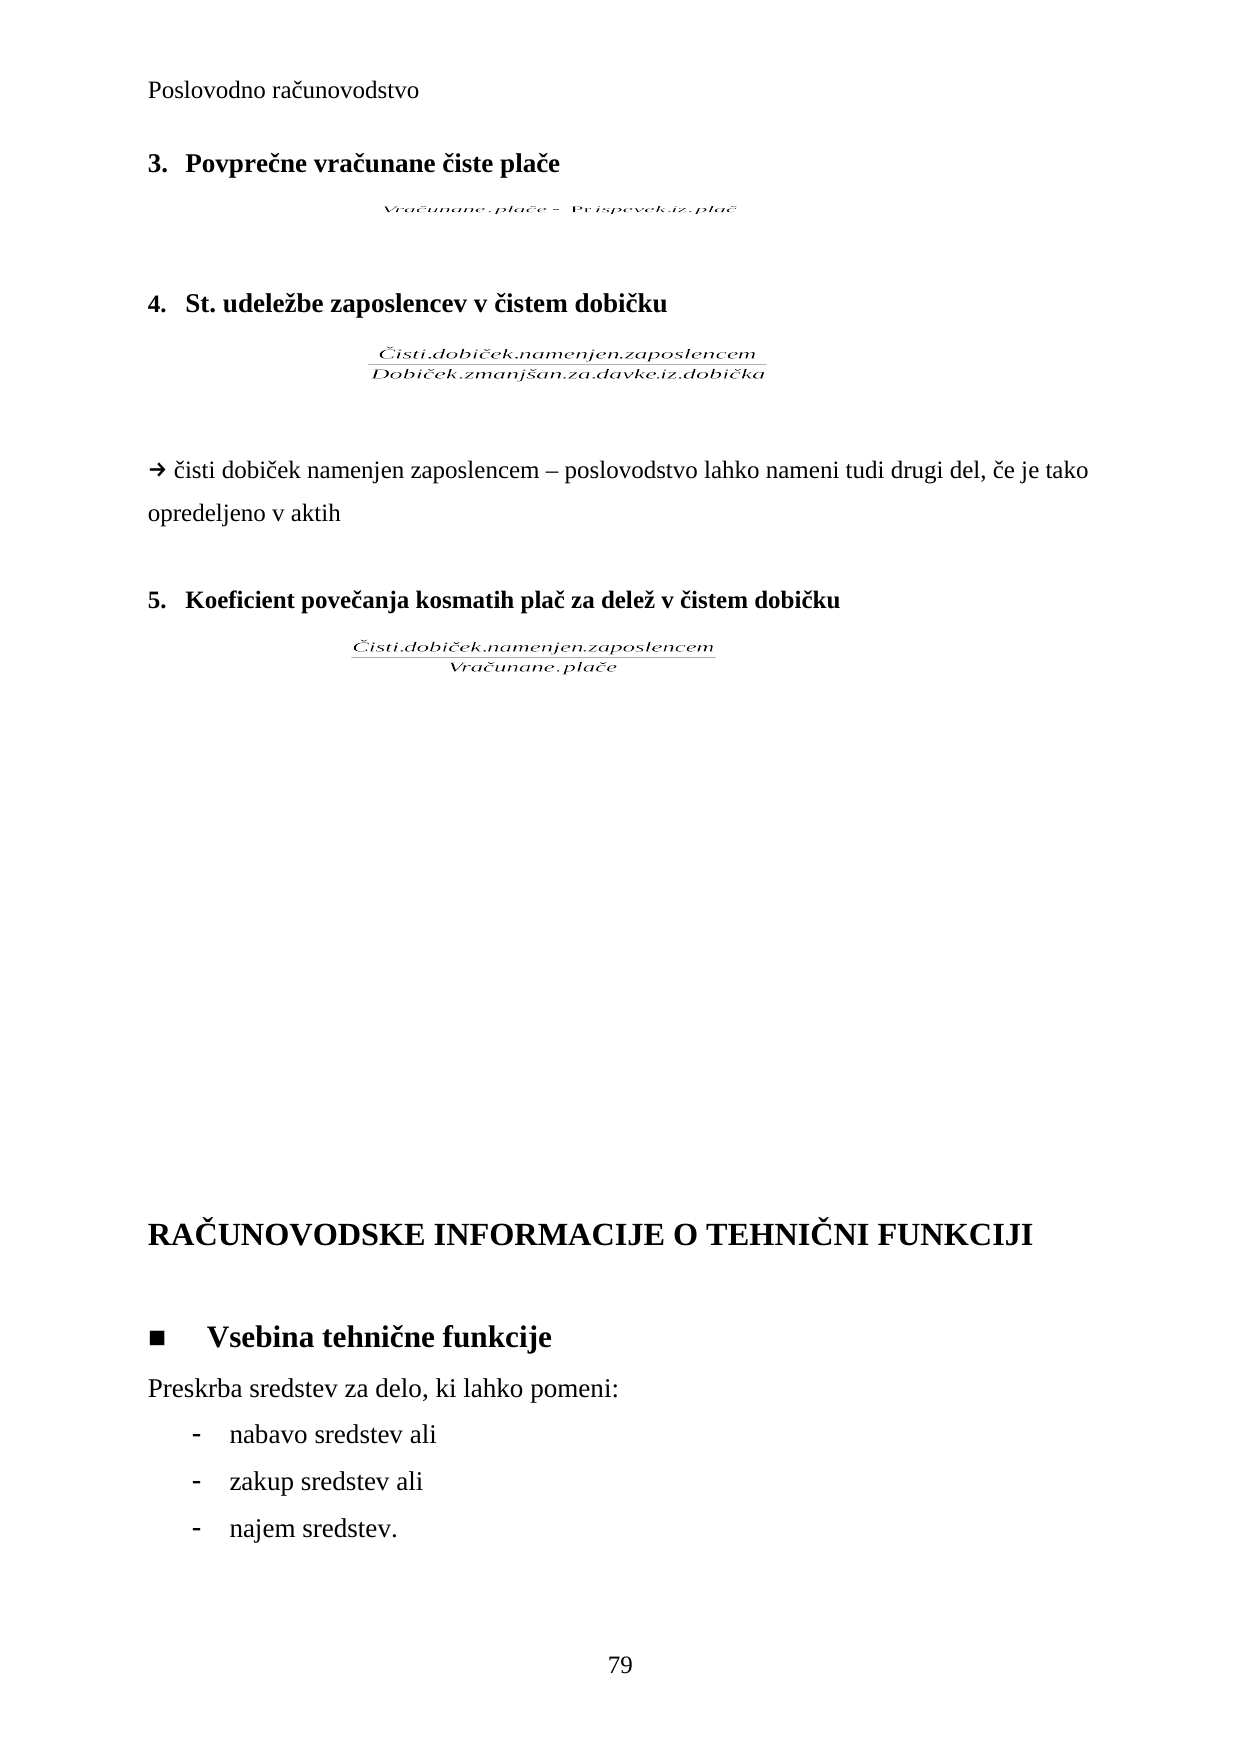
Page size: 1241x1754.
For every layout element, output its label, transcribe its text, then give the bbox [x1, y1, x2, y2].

list Povprečne vračunane čiste plače [148, 148, 1093, 179]
list Koeficient povečanja kosmatih plač za delež v čistem dobičku [148, 585, 1093, 613]
list najem sredstev. [192, 1512, 1093, 1543]
list St. udeležbe zaposlencev v čistem dobičku [148, 288, 1093, 393]
list zakup sredstev ali [192, 1465, 1093, 1497]
text  čisti dobiček namenjen zaposlencem – poslovodstvo lahko nameni tudi drugi del, če je tako opredeljeno v aktih [148, 455, 1093, 527]
list Vsebina tehnične funkcije [148, 1318, 1093, 1354]
text RAČUNOVODSKE INFORMACIJE O TEHNIČNI FUNKCIJI [148, 1216, 1093, 1253]
list nabavo sredstev ali [192, 1418, 1093, 1450]
text Preskrba sredstev za delo, ki lahko pomeni: [148, 1372, 1093, 1403]
